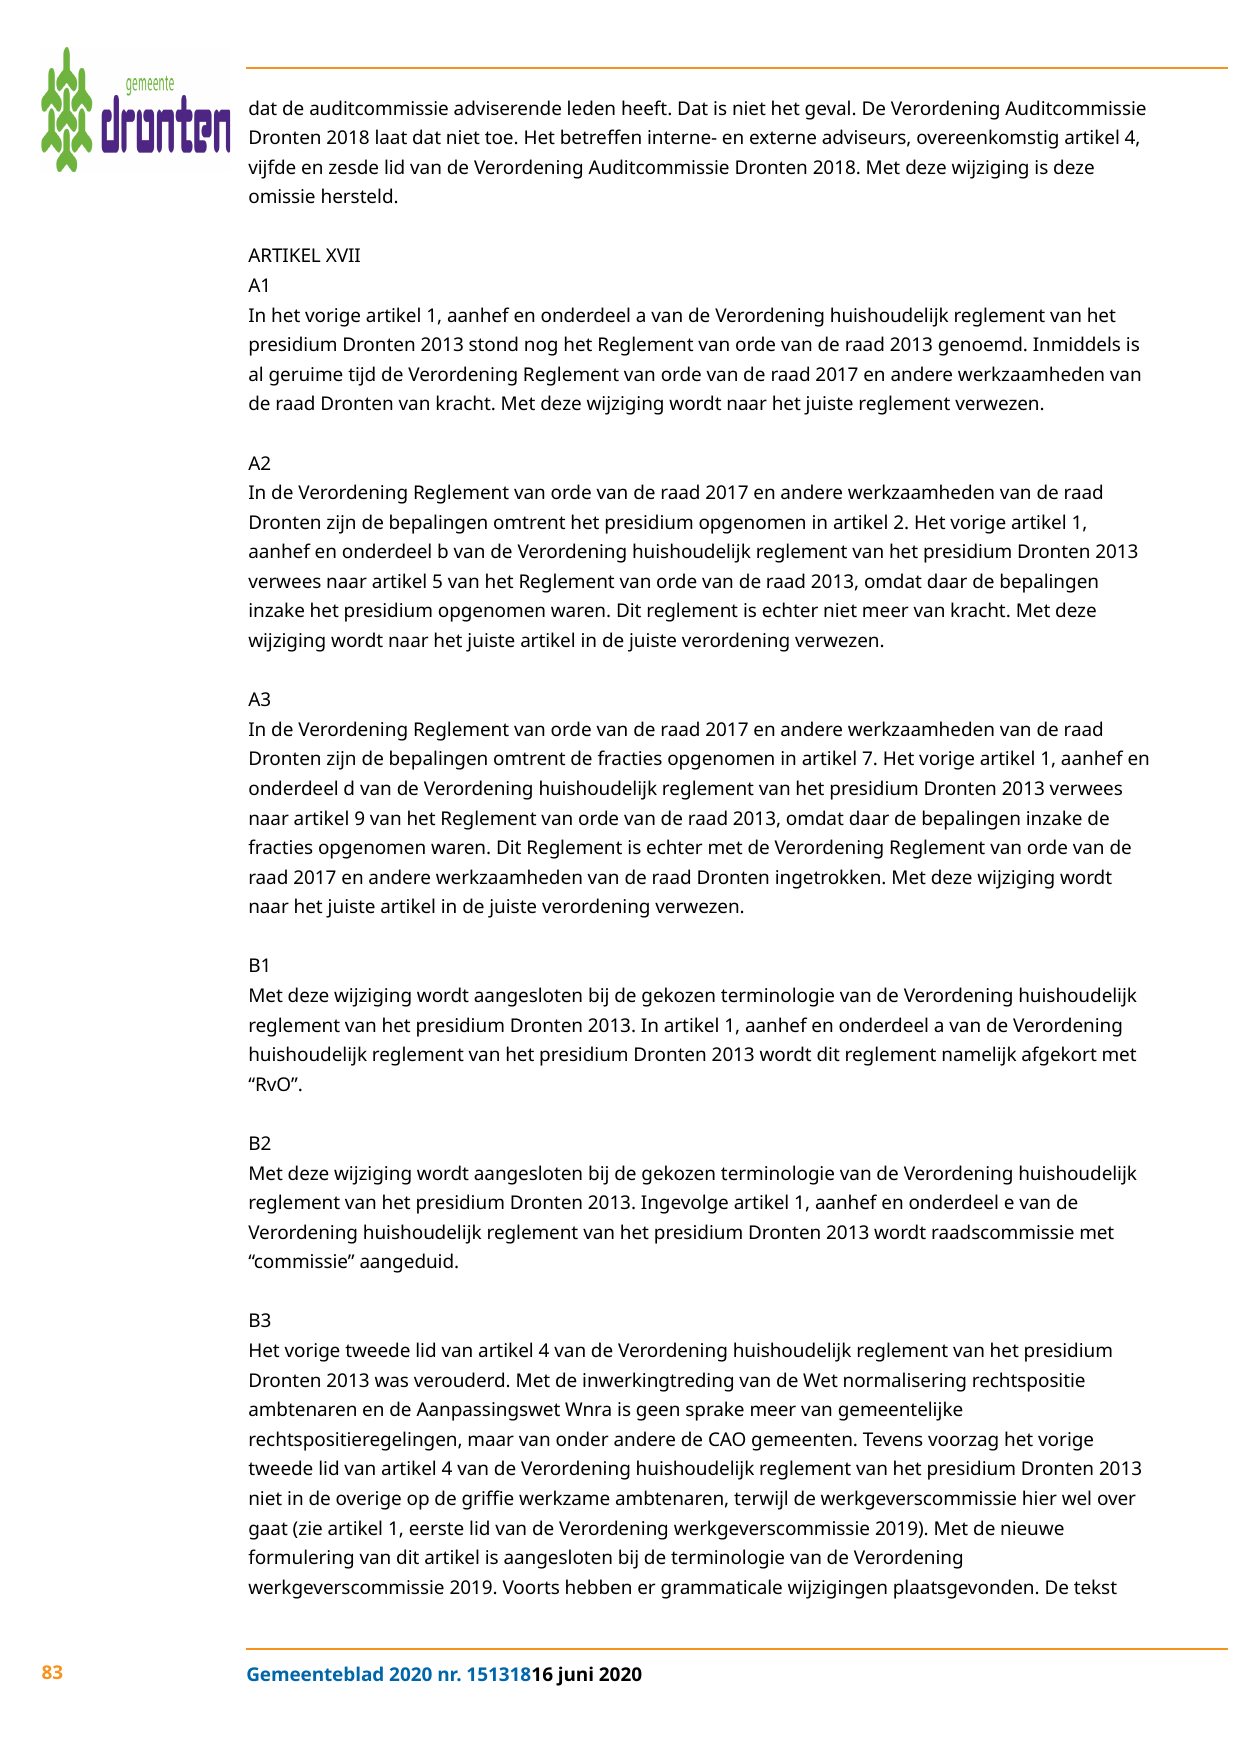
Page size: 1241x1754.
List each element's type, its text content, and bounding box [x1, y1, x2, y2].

text B3 [248, 1308, 1152, 1333]
text A1 [248, 272, 1152, 298]
text B2 [248, 1130, 1152, 1156]
text B1 [248, 953, 1152, 978]
picture [41, 47, 231, 172]
text In de Verordening Reglement van orde van de raad 2017 en andere werkzaamheden van de raad Dronten zijn de bepalingen omtrent de fracties opgenomen in artikel 7. Het vorige artikel 1, aanhef en onderdeel d van de Verordening huishoudelijk reglement van het presidium Dronten 2013 verwees naar artikel 9 van het Reglement van orde van de raad 2013, omdat daar de bepalingen inzake de fracties opgenomen waren. Dit Reglement is echter met de Verordening Reglement van orde van de raad 2017 en andere werkzaamheden van de raad Dronten ingetrokken. Met deze wijziging wordt naar het juiste artikel in de juiste verordening verwezen. [248, 716, 1152, 919]
text Het vorige tweede lid van artikel 4 van de Verordening huishoudelijk reglement van het presidium Dronten 2013 was verouderd. Met de inwerkingtreding van de Wet normalisering rechtspositie ambtenaren en de Aanpassingswet Wnra is geen sprake meer van gemeentelijke rechtspositieregelingen, maar van onder andere de CAO gemeenten. Tevens voorzag het vorige tweede lid van artikel 4 van de Verordening huishoudelijk reglement van het presidium Dronten 2013 niet in de overige op de griffie werkzame ambtenaren, terwijl de werkgeverscommissie hier wel over gaat (zie artikel 1, eerste lid van de Verordening werkgeverscommissie 2019). Met de nieuwe formulering van dit artikel is aangesloten bij de terminologie van de Verordening werkgeverscommissie 2019. Voorts hebben er grammaticale wijzigingen plaatsgevonden. De tekst [248, 1337, 1152, 1600]
text ARTIKEL XVII [248, 243, 1152, 268]
text In de Verordening Reglement van orde van de raad 2017 en andere werkzaamheden van de raad Dronten zijn de bepalingen omtrent het presidium opgenomen in artikel 2. Het vorige artikel 1, aanhef en onderdeel b van de Verordening huishoudelijk reglement van het presidium Dronten 2013 verwees naar artikel 5 van het Reglement van orde van de raad 2013, omdat daar de bepalingen inzake het presidium opgenomen waren. Dit reglement is echter niet meer van kracht. Met deze wijziging wordt naar het juiste artikel in de juiste verordening verwezen. [248, 479, 1152, 653]
text dat de auditcommissie adviserende leden heeft. Dat is niet het geval. De Verordening Auditcommissie Dronten 2018 laat dat niet toe. Het betreffen interne- en externe adviseurs, overeenkomstig artikel 4, vijfde en zesde lid van de Verordening Auditcommissie Dronten 2018. Met deze wijziging is deze omissie hersteld. [248, 95, 1152, 209]
text A2 [248, 450, 1152, 476]
text In het vorige artikel 1, aanhef en onderdeel a van de Verordening huishoudelijk reglement van het presidium Dronten 2013 stond nog het Reglement van orde van de raad 2013 genoemd. Inmiddels is al geruime tijd de Verordening Reglement van orde van de raad 2017 en andere werkzaamheden van de raad Dronten van kracht. Met deze wijziging wordt naar het juiste reglement verwezen. [248, 302, 1152, 416]
text A3 [248, 686, 1152, 712]
text Met deze wijziging wordt aangesloten bij de gekozen terminologie van de Verordening huishoudelijk reglement van het presidium Dronten 2013. Ingevolge artikel 1, aanhef en onderdeel e van de Verordening huishoudelijk reglement van het presidium Dronten 2013 wordt raadscommissie met “commissie” aangeduid. [248, 1160, 1152, 1274]
text Met deze wijziging wordt aangesloten bij de gekozen terminologie van de Verordening huishoudelijk reglement van het presidium Dronten 2013. In artikel 1, aanhef en onderdeel a van de Verordening huishoudelijk reglement van het presidium Dronten 2013 wordt dit reglement namelijk afgekort met “RvO”. [248, 982, 1152, 1097]
